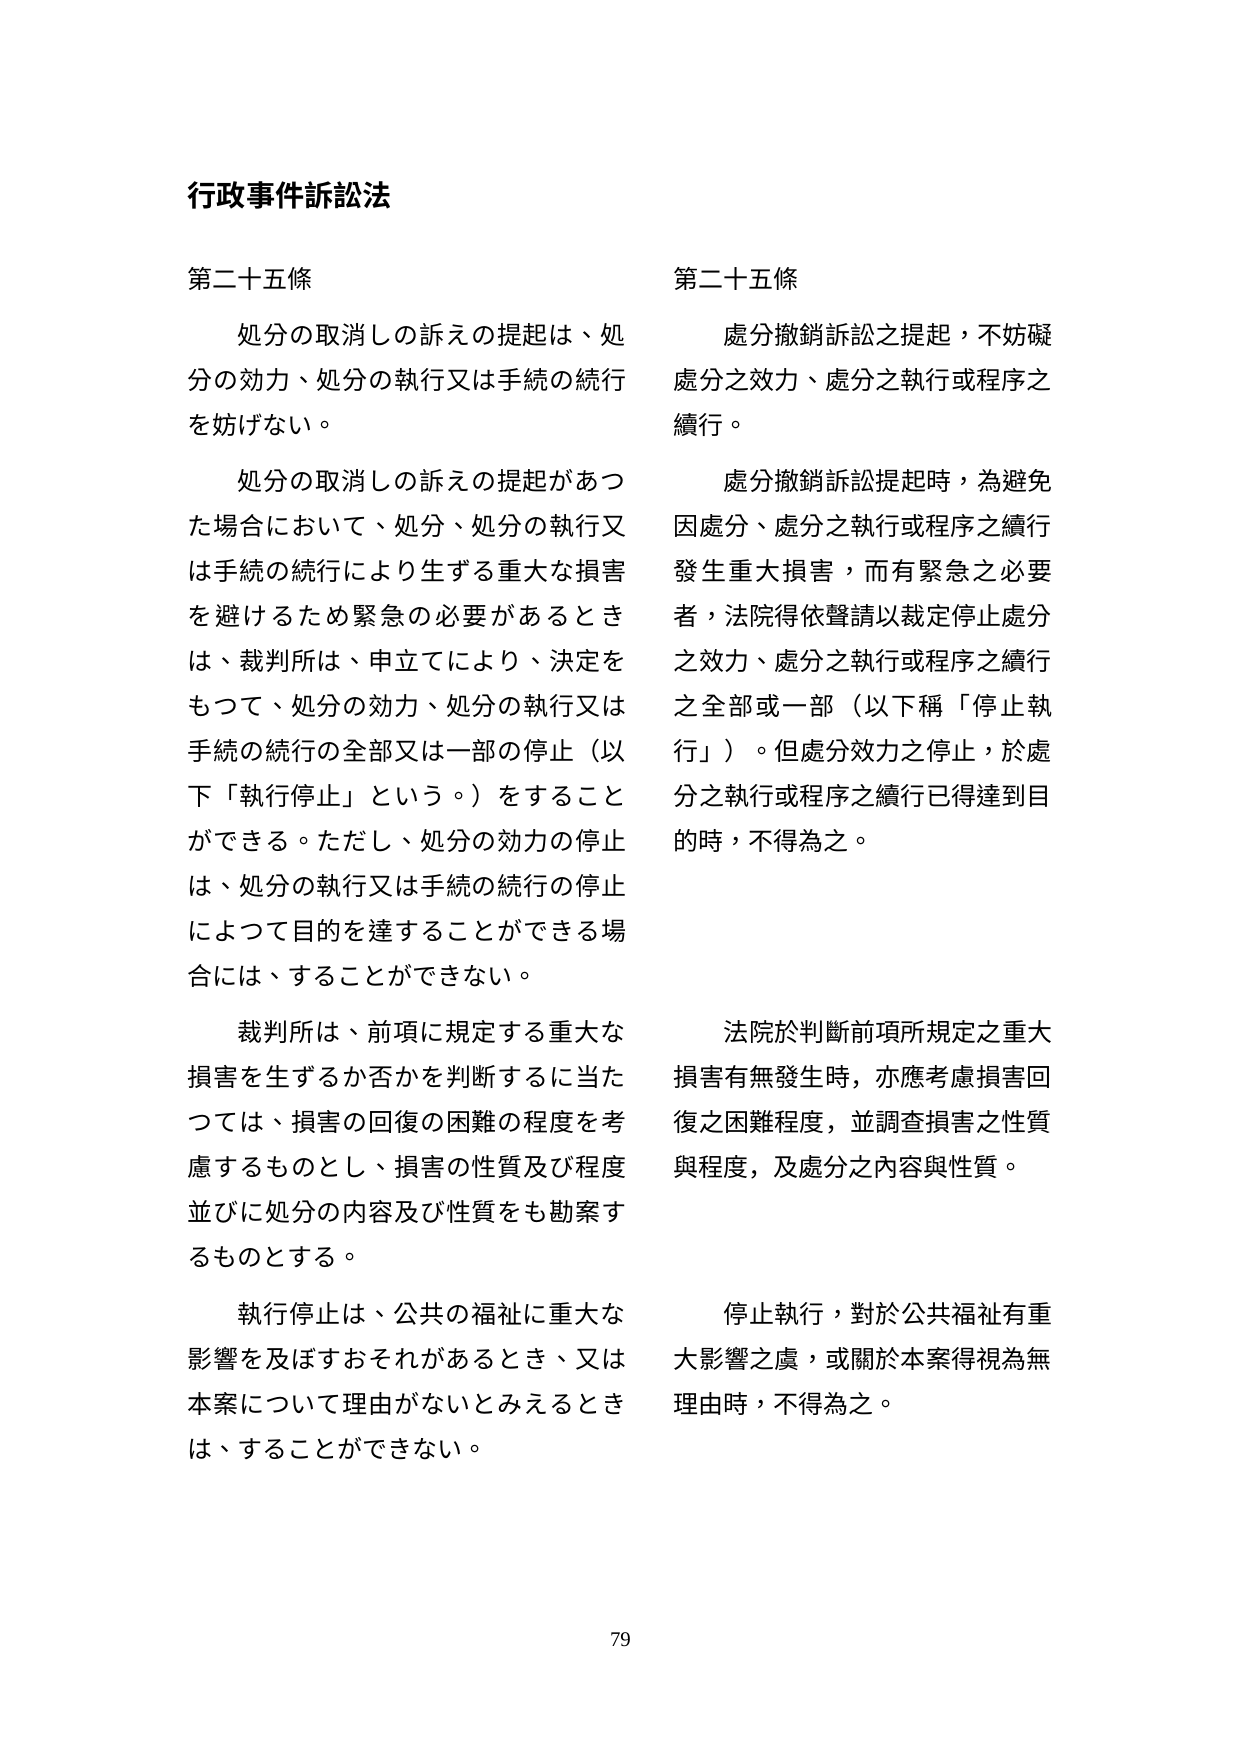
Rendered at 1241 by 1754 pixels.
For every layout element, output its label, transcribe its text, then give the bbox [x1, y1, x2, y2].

table_cell 法院於判斷前項所規定之重大損害有無發生時，亦應考慮損害回復之困難程度，並調查損害之性質與程度，及處分之內容與性質。 [638, 1006, 1064, 1287]
table_header 第二十五條 [176, 252, 637, 308]
table_cell 處分撤銷訴訟提起時，為避免因處分、處分之執行或程序之續行發生重大損害，而有緊急之必要者，法院得依聲請以裁定停止處分之效力、處分之執行或程序之續行之全部或一部（以下稱「停止執行」）。但處分效力之停止，於處分之執行或程序之續行已得達到目的時，不得為之。 [638, 455, 1064, 1006]
table_cell 処分の取消しの訴えの提起は、処分の効力、処分の執行又は手続の続行を妨げない。 [176, 309, 637, 455]
table_header 第二十五條 [638, 252, 1064, 308]
table_cell 處分撤銷訴訟之提起，不妨礙處分之效力、處分之執行或程序之續行。 [638, 309, 1064, 455]
table_cell 裁判所は、前項に規定する重大な損害を生ずるか否かを判断するに当たつては、損害の回復の困難の程度を考慮するものとし、損害の性質及び程度並びに処分の内容及び性質をも勘案するものとする。 [176, 1006, 637, 1287]
text 行政事件訴訟法 [187, 150, 1053, 225]
table_cell 処分の取消しの訴えの提起があつた場合において、処分、処分の執行又は手続の続行により生ずる重大な損害を避けるため緊急の必要があるときは、裁判所は、申立てにより、決定をもつて、処分の効力、処分の執行又は手続の続行の全部又は一部の停止（以下「執行停止」という。）をすることができる。ただし、処分の効力の停止は、処分の執行又は手続の続行の停止によつて目的を達することができる場合には、することができない。 [176, 455, 637, 1006]
table_cell 停止執行，對於公共福祉有重大影響之虞，或關於本案得視為無理由時，不得為之。 [638, 1287, 1064, 1478]
table_cell 執行停止は、公共の福祉に重大な影響を及ぼすおそれがあるとき、又は本案について理由がないとみえるときは、することができない。 [176, 1287, 637, 1478]
